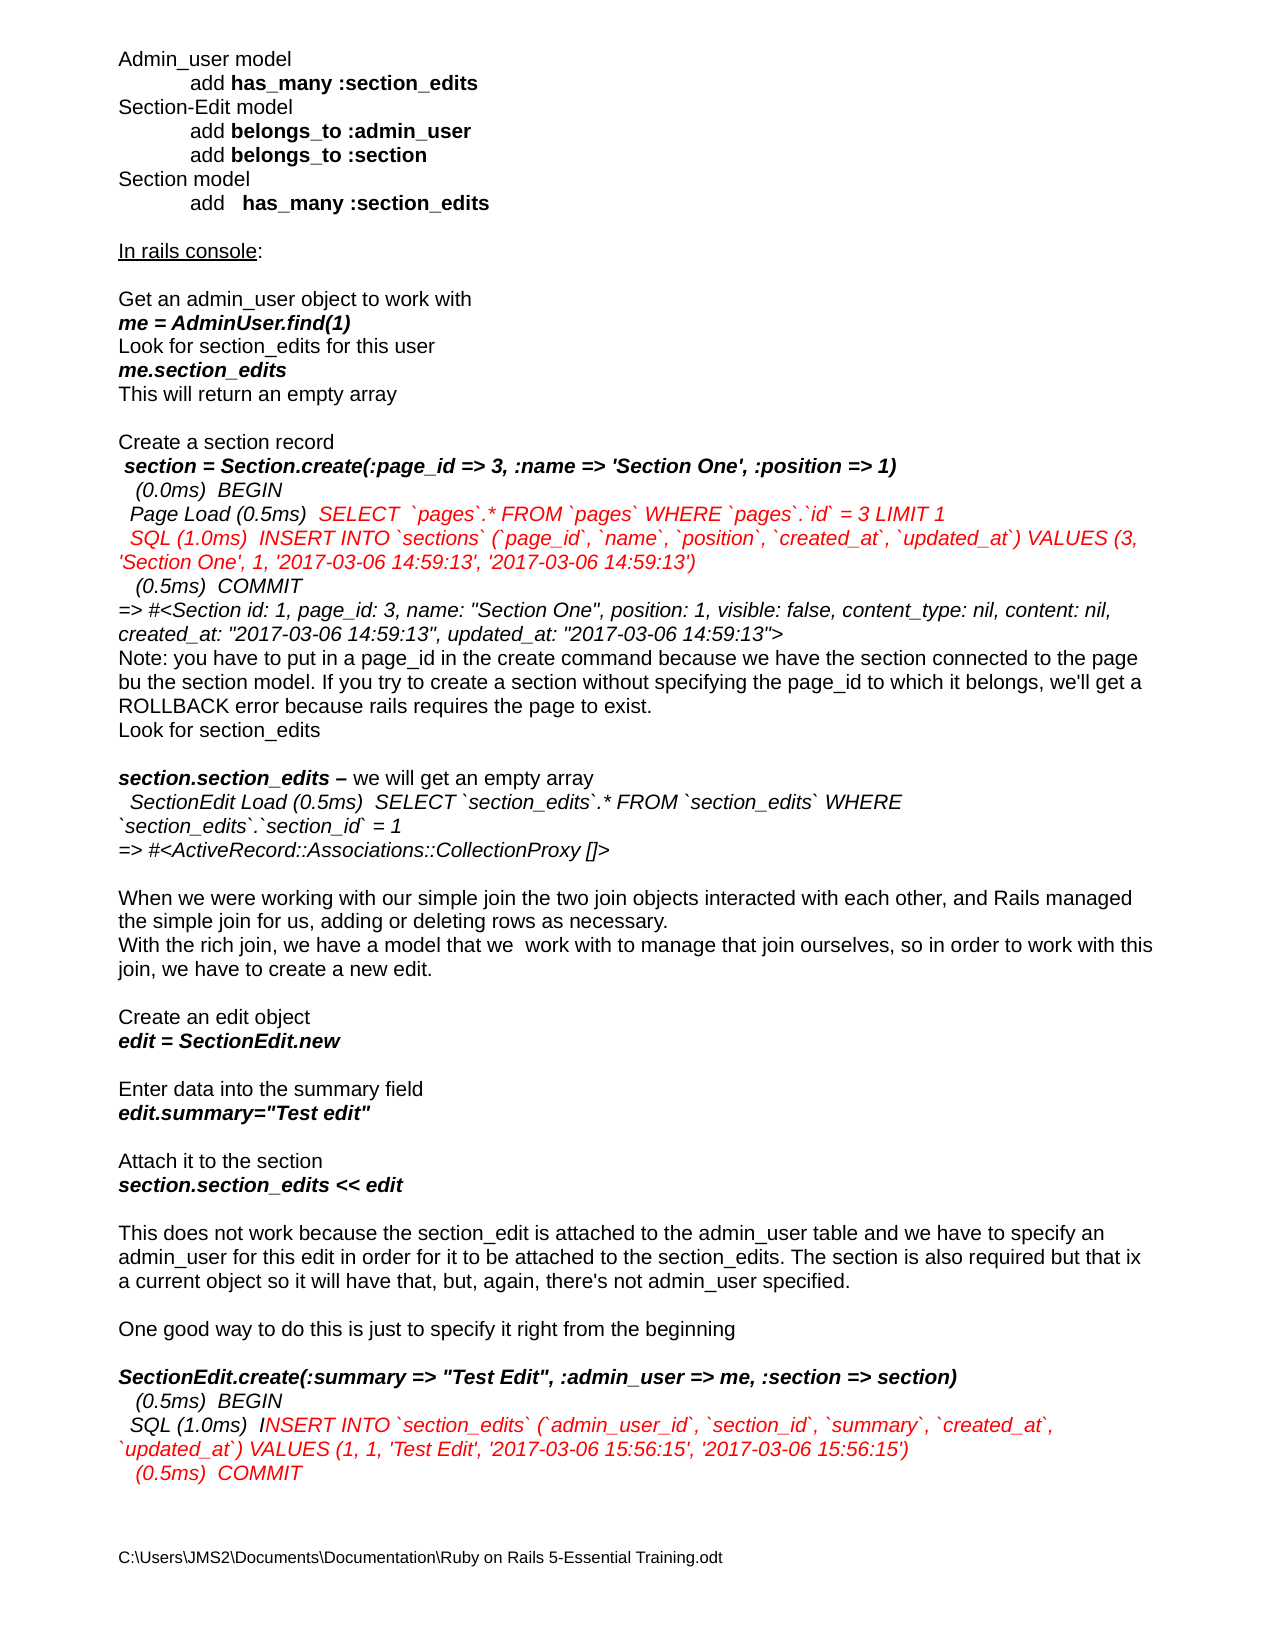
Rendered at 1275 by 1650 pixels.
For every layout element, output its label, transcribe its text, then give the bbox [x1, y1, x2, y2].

text Admin_user model [118, 47, 1157, 71]
text (0.5ms) COMMIT [118, 1460, 1157, 1484]
text Page Load (0.5ms) SELECT `pages`.* FROM `pages` WHERE `pages`.`id` = 3 LIMIT 1 [118, 502, 1157, 526]
text => #<Section id: 1, page_id: 3, name: "Section One", position: 1, visible: false, content_type: nil, content: nil, created_at: "2017-03-06 14:59:13", updated_at: "2017-03-06 14:59:13"> [118, 598, 1157, 646]
text edit.summary="Test edit" [118, 1101, 1157, 1125]
text SQL (1.0ms) INSERT INTO `section_edits` (`admin_user_id`, `section_id`, `summary`, `created_at`, `updated_at`) VALUES (1, 1, 'Test Edit', '2017-03-06 15:56:15', '2017-03-06 15:56:15') [118, 1412, 1157, 1460]
text (0.5ms) BEGIN [118, 1388, 1157, 1412]
text This will return an empty array [118, 382, 1157, 406]
text (0.0ms) BEGIN [118, 478, 1157, 502]
text section.section_edits – we will get an empty array [118, 766, 1157, 789]
text add belongs_to :admin_user add belongs_to :section [118, 119, 1157, 167]
text This does not work because the section_edit is attached to the admin_user table and we have to specify an admin_user for this edit in order for it to be attached to the section_edits. The section is also required but that ix a current object so it will have that, but, again, there's not admin_user specified. [118, 1221, 1157, 1293]
text SectionEdit.create(:summary => "Test Edit", :admin_user => me, :section => section) [118, 1364, 1157, 1388]
text One good way to do this is just to specify it right from the beginning [118, 1317, 1157, 1341]
text me.section_edits [118, 358, 1157, 382]
text me = AdminUser.find(1) [118, 310, 1157, 334]
text Create an edit object [118, 1005, 1157, 1029]
text Create a section record [118, 430, 1157, 454]
text Attach it to the section [118, 1149, 1157, 1173]
text add has_many :section_edits [118, 191, 1157, 214]
text SectionEdit Load (0.5ms) SELECT `section_edits`.* FROM `section_edits` WHERE `section_edits`.`section_id` = 1 [118, 789, 1157, 837]
text Section-Edit model [118, 95, 1157, 119]
text => #<ActiveRecord::Associations::CollectionProxy []> [118, 837, 1157, 861]
text Get an admin_user object to work with [118, 286, 1157, 310]
text Look for section_edits for this user [118, 334, 1157, 358]
text SQL (1.0ms) INSERT INTO `sections` (`page_id`, `name`, `position`, `created_at`, `updated_at`) VALUES (3, 'Section One', 1, '2017-03-06 14:59:13', '2017-03-06 14:59:13') [118, 526, 1157, 574]
text add has_many :section_edits [118, 71, 1157, 95]
text Look for section_edits [118, 718, 1157, 742]
text In rails console: [118, 238, 1157, 262]
text Section model [118, 167, 1157, 191]
text Note: you have to put in a page_id in the create command because we have the section connected to the page bu the section model. If you try to create a section without specifying the page_id to which it belongs, we'll get a ROLLBACK error because rails requires the page to exist. [118, 646, 1157, 718]
text With the rich join, we have a model that we work with to manage that join ourselves, so in order to work with this join, we have to create a new edit. [118, 933, 1157, 981]
text section.section_edits << edit [118, 1173, 1157, 1197]
text edit = SectionEdit.new [118, 1029, 1157, 1053]
text Enter data into the summary field [118, 1077, 1157, 1101]
text (0.5ms) COMMIT [118, 574, 1157, 598]
text section = Section.create(:page_id => 3, :name => 'Section One', :position => 1) [118, 454, 1157, 478]
text When we were working with our simple join the two join objects interacted with each other, and Rails managed the simple join for us, adding or deleting rows as necessary. [118, 885, 1157, 933]
